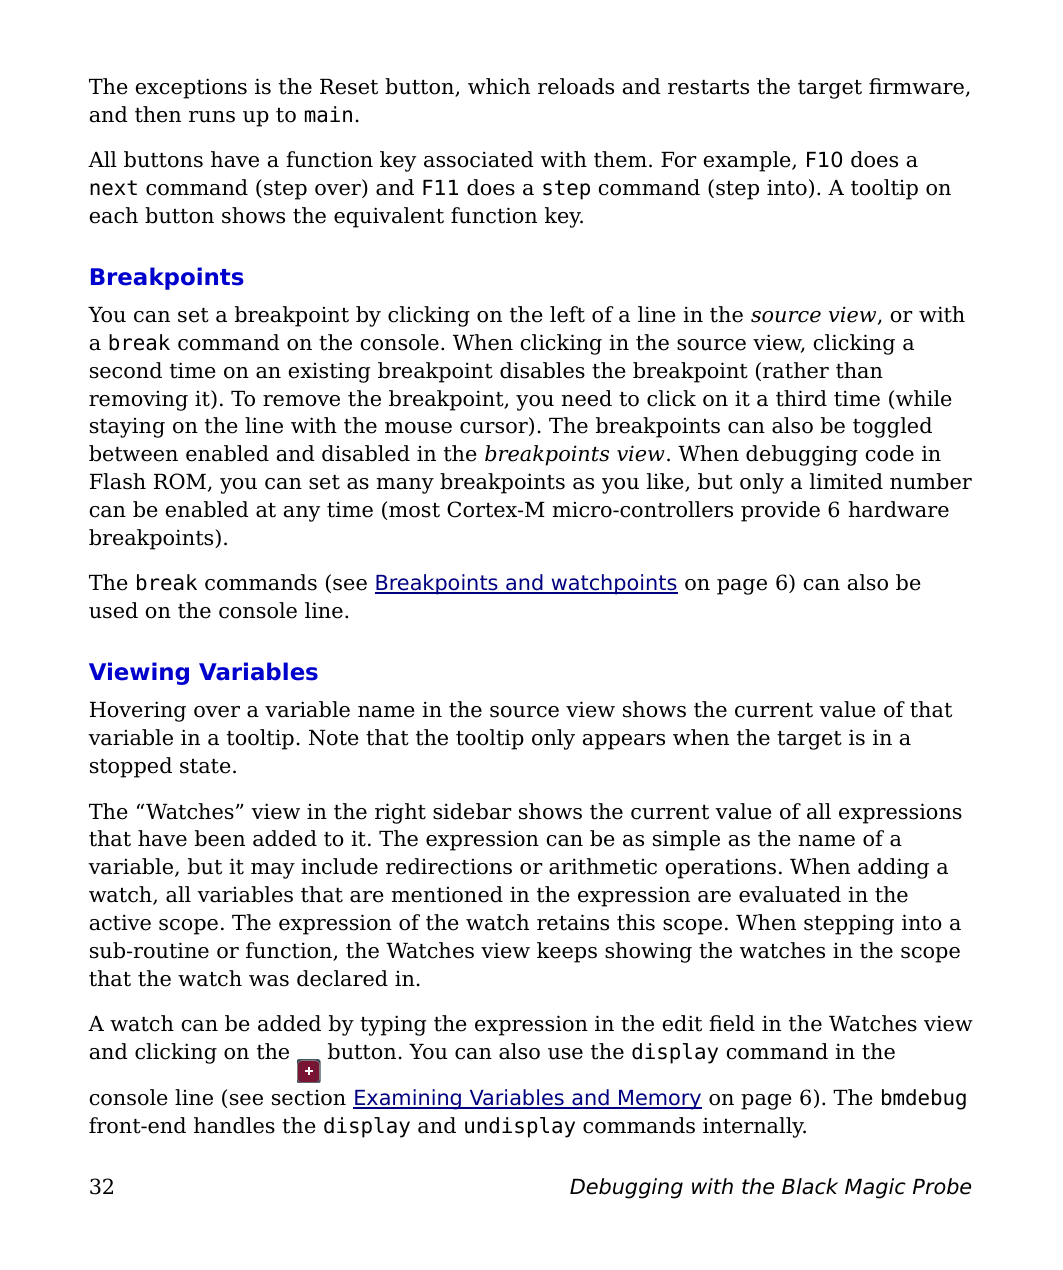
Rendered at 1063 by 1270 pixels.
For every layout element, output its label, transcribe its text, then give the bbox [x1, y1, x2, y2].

text The “Watches” view in the right sidebar shows the current value of all expressions that have been added to it. The expression can be as simple as the name of a variable, but it may include redirections or arithmetic operations. When adding a watch, all variables that are mentioned in the expression are evaluated in the active scope. The expression of the watch retains this scope. When stepping into a sub-routine or function, the Watches view keeps showing the watches in the scope that the watch was declared in. [88, 800, 974, 991]
text Hovering over a variable name in the source view shows the current value of that variable in a tooltip. Note that the tooltip only appears when the target is in a stopped state. [88, 698, 974, 778]
subtitle Viewing Variables [88, 659, 974, 686]
text A watch can be added by typing the expression in the edit field in the Watches view and clicking on the button. You can also use the display command in the console line (see section Examining Variables and Memory on page 26). The bmdebug front-end handles the display and undisplay commands internally. [88, 1012, 974, 1138]
text The break commands (see Breakpoints and watchpoints on page 24) can also be used on the console line. [88, 571, 974, 623]
text You can set a breakpoint by clicking on the left of a line in the source view, or with a break command on the console. When clicking in the source view, clicking a second time on an existing breakpoint disables the breakpoint (rather than removing it). To remove the breakpoint, you need to click on it a third time (while staying on the line with the mouse cursor). The breakpoints can also be toggled between enabled and disabled in the breakpoints view. When debugging code in Flash ROM, you can set as many breakpoints as you like, but only a limited number can be enabled at any time (most Cortex-M micro-controllers provide 6 hardware breakpoints). [88, 303, 974, 550]
subtitle Breakpoints [88, 264, 974, 291]
picture [297, 1059, 321, 1083]
text All buttons have a function key associated with them. For example, F10 does a next command (step over) and F11 does a step command (step into). A tooltip on each button shows the equivalent function key. [88, 148, 974, 228]
text The exceptions is the Reset button, which reloads and restarts the target firmware, and then runs up to main. [88, 75, 974, 127]
